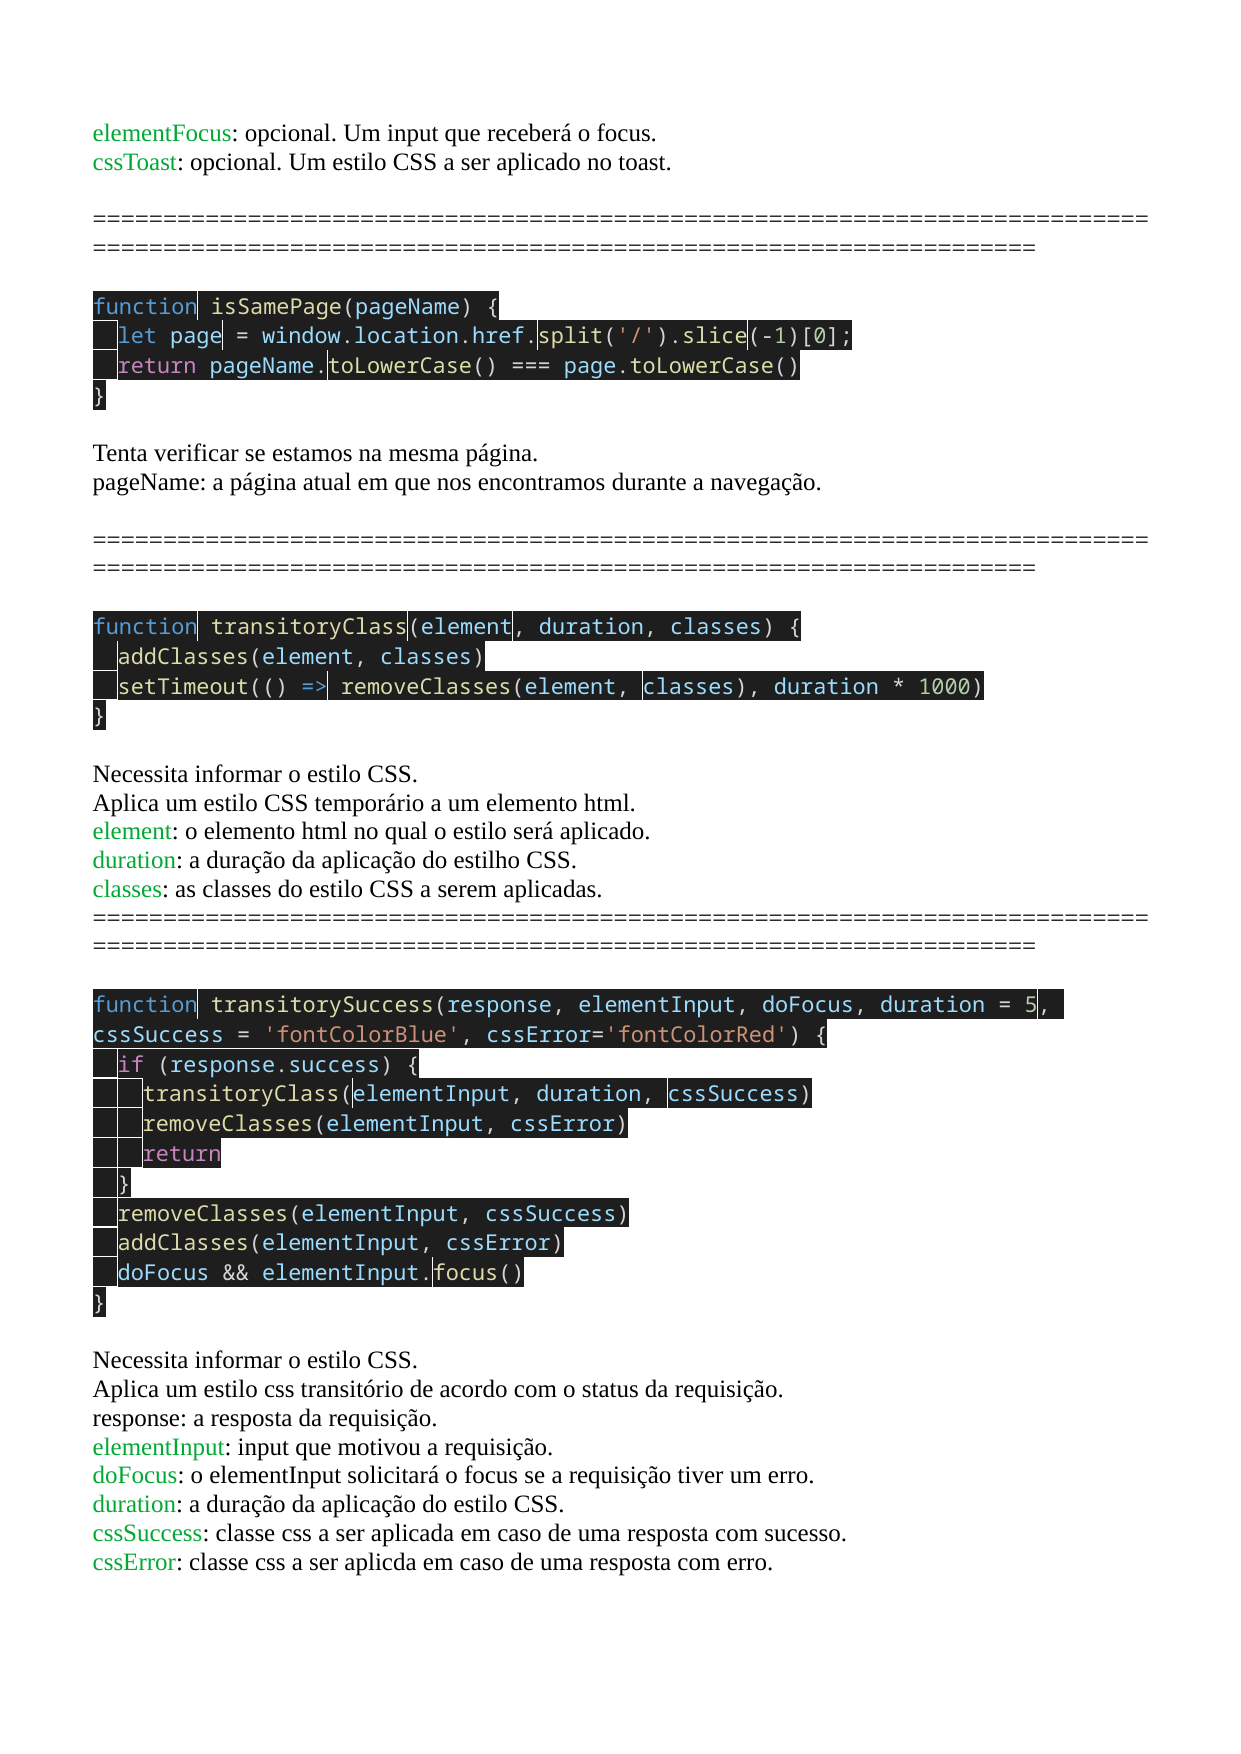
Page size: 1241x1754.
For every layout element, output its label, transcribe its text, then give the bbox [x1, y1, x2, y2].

text Aplica um estilo CSS temporário a um elemento html. [92, 788, 1152, 816]
text return pageName.toLowerCase() === page.toLowerCase() [92, 350, 1152, 380]
text doFocus && elementInput.focus() [92, 1257, 1152, 1287]
text } [92, 700, 1152, 730]
text cssSuccess: classe css a ser aplicada em caso de uma resposta com sucesso. [92, 1518, 1152, 1547]
text } [92, 1287, 1152, 1317]
text setTimeout(() => removeClasses(element, classes), duration * 1000) [92, 671, 1152, 700]
text ============================================================================================================================================== [92, 204, 1152, 262]
text } [92, 380, 1152, 410]
text Necessita informar o estilo CSS. [92, 759, 1152, 788]
text addClasses(elementInput, cssError) [92, 1227, 1152, 1257]
text Aplica um estilo css transitório de acordo com o status da requisição. [92, 1374, 1152, 1403]
text function transitoryClass(element, duration, classes) { [92, 611, 1152, 641]
text cssError: classe css a ser aplicda em caso de uma resposta com erro. [92, 1547, 1152, 1575]
text elementFocus: opcional. Um input que receberá o focus. [92, 118, 1152, 147]
text removeClasses(elementInput, cssError) [92, 1108, 1152, 1138]
text response: a resposta da requisição. [92, 1403, 1152, 1432]
text removeClasses(elementInput, cssSuccess) [92, 1197, 1152, 1227]
text cssToast: opcional. Um estilo CSS a ser aplicado no toast. [92, 147, 1152, 176]
text transitoryClass(elementInput, duration, cssSuccess) [92, 1078, 1152, 1108]
text duration: a duração da aplicação do estilho CSS. [92, 845, 1152, 874]
text Tenta verificar se estamos na mesma página. [92, 438, 1152, 467]
text element: o elemento html no qual o estilo será aplicado. [92, 816, 1152, 845]
text duration: a duração da aplicação do estilo CSS. [92, 1489, 1152, 1518]
text ============================================================================================================================================== [92, 525, 1152, 582]
text let page = window.location.href.split('/').slice(-1)[0]; [92, 320, 1152, 350]
text function isSamePage(pageName) { [92, 291, 1152, 320]
text function transitorySuccess(response, elementInput, doFocus, duration = 5, cssSuccess = 'fontColorBlue', cssError='fontColorRed') { [92, 989, 1152, 1048]
text ============================================================================================================================================== [92, 903, 1152, 960]
text classes: as classes do estilo CSS a serem aplicadas. [92, 874, 1152, 903]
text if (response.success) { [92, 1048, 1152, 1078]
text elementInput: input que motivou a requisição. [92, 1432, 1152, 1460]
text return [92, 1138, 1152, 1168]
text Necessita informar o estilo CSS. [92, 1345, 1152, 1374]
text addClasses(element, classes) [92, 641, 1152, 671]
text pageName: a página atual em que nos encontramos durante a navegação. [92, 467, 1152, 496]
text doFocus: o elementInput solicitará o focus se a requisição tiver um erro. [92, 1460, 1152, 1489]
text } [92, 1168, 1152, 1197]
